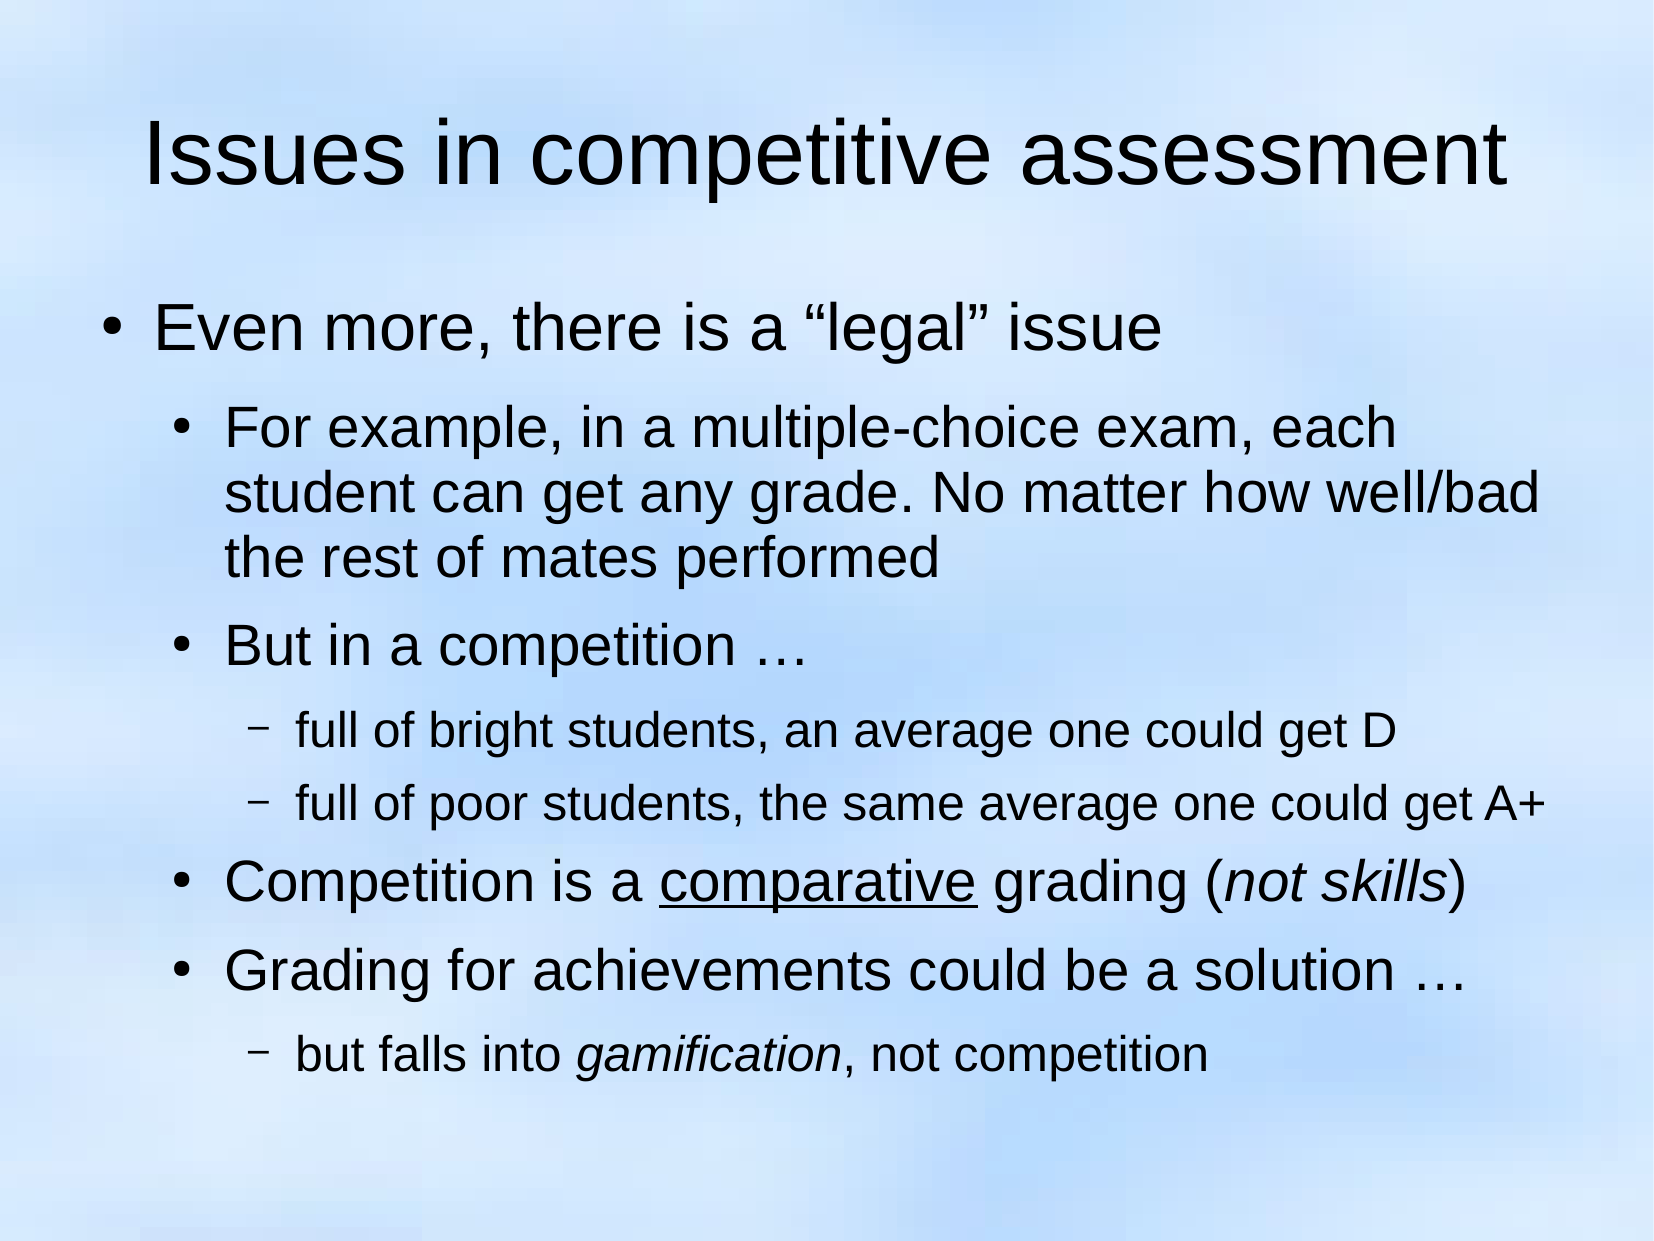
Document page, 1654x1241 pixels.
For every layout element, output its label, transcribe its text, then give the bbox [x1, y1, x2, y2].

title Issues in competitive assessment [82, 49, 1571, 257]
list Even more, there is a “legal” issue For example, in a multiple-choice exam, each student can get any grade. No matter how well/bad the rest of mates performed But in a competition … full of bright students, an average one could get D full of poor students, the same average one could get A+ Competition is a comparative grading (not skills) Grading for achievements could be a solution … but falls into gamification, not competition [82, 290, 1571, 1109]
picture [0, 0, 1654, 1241]
